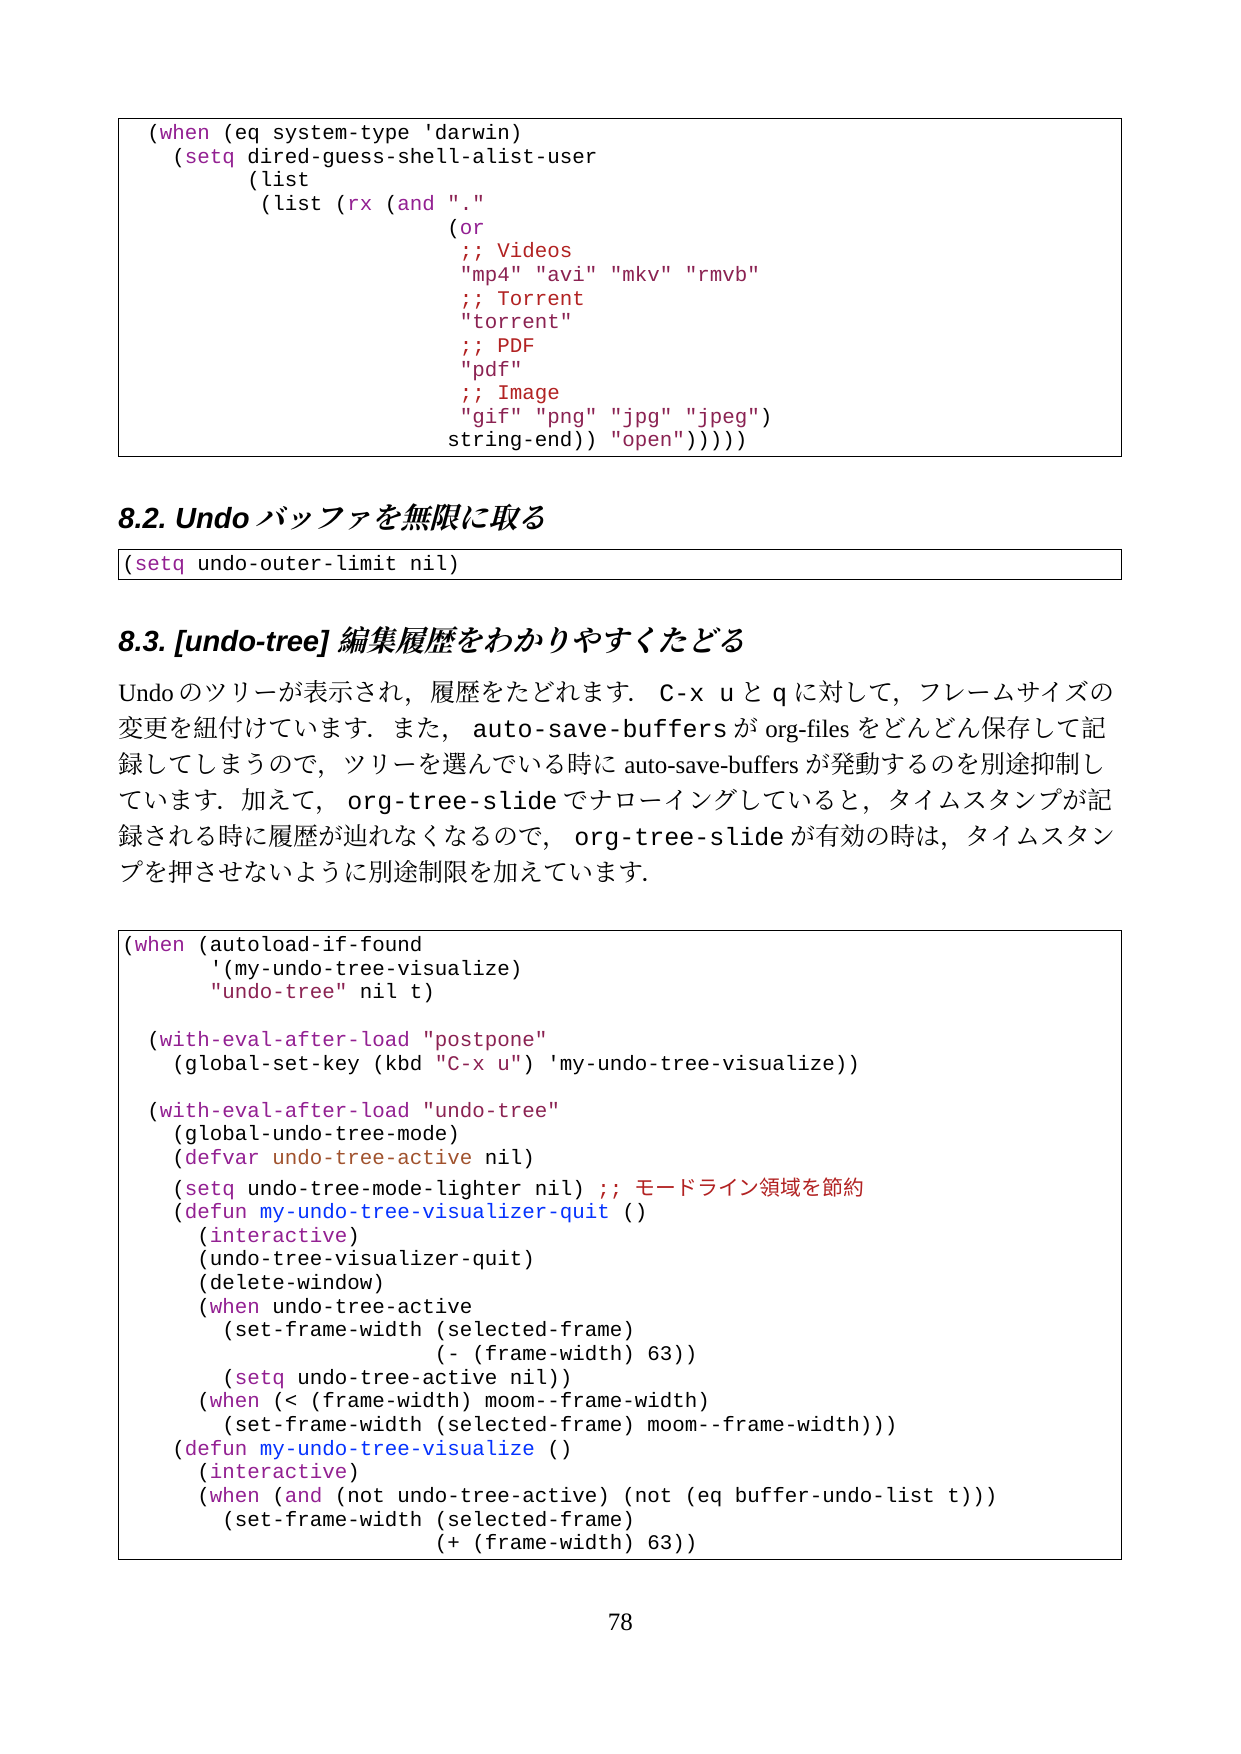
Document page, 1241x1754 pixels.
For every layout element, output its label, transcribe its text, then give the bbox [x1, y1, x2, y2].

subtitle [undo-tree] 編集履歴をわかりやすくたどる [118, 618, 1122, 660]
text "undo-tree" nil t) [119, 978, 1121, 1001]
text (+ (frame-width) 63)) [119, 1528, 1121, 1559]
text ;; Videos [119, 236, 1121, 260]
text string-end)) "open"))))) [119, 426, 1121, 456]
text (when (< (frame-width) moom--frame-width) [119, 1386, 1121, 1410]
text "mp4" "avi" "mkv" "rmvb" [119, 260, 1121, 284]
text (list (rx (and "." [119, 189, 1121, 213]
text (set-frame-width (selected-frame) [119, 1504, 1121, 1528]
text ;; PDF [119, 331, 1121, 354]
text (when undo-tree-active [119, 1292, 1121, 1315]
text (with-eval-after-load "postpone" [119, 1025, 1121, 1048]
text "gif" "png" "jpg" "jpeg") [119, 402, 1121, 426]
text (defun my-undo-tree-visualize () [119, 1434, 1121, 1457]
text (setq dired-guess-shell-alist-user [119, 142, 1121, 165]
text (list [119, 165, 1121, 189]
text '(my-undo-tree-visualize) [119, 954, 1121, 978]
text (set-frame-width (selected-frame) [119, 1315, 1121, 1339]
text (defvar undo-tree-active nil) [119, 1143, 1121, 1167]
text (when (and (not undo-tree-active) (not (eq buffer-undo-list t))) [119, 1481, 1121, 1504]
text Undoのツリーが表示され，履歴をたどれます． C-x u と q に対して，フレームサイズの変更を紐付けています．また， auto-save-buffers が org-files をどんどん保存して記録してしまうので，ツリーを選んでいる時に auto-save-buffers が発動するのを別途抑制しています．加えて， org-tree-slide でナローイングしていると，タイムスタンプが記録される時に履歴が辿れなくなるので， org-tree-slide が有効の時は，タイムスタンプを押させないように別途制限を加えています． [118, 672, 1122, 918]
text "pdf" [119, 354, 1121, 378]
text (- (frame-width) 63)) [119, 1339, 1121, 1363]
text (interactive) [119, 1457, 1121, 1481]
text "torrent" [119, 307, 1121, 331]
text (with-eval-after-load "undo-tree" [119, 1096, 1121, 1119]
text (global-undo-tree-mode) [119, 1119, 1121, 1143]
text ;; Torrent [119, 284, 1121, 307]
text ;; Image [119, 378, 1121, 402]
subtitle Undoバッファを無限に取る [118, 494, 1122, 536]
text (set-frame-width (selected-frame) moom--frame-width))) [119, 1410, 1121, 1434]
text (delete-window) [119, 1268, 1121, 1292]
text (global-set-key (kbd "C-x u") 'my-undo-tree-visualize)) [119, 1048, 1121, 1072]
text (interactive) [119, 1221, 1121, 1244]
text (undo-tree-visualizer-quit) [119, 1244, 1121, 1268]
text (setq undo-tree-active nil)) [119, 1363, 1121, 1386]
text (when (autoload-if-found [119, 931, 1121, 954]
text (or [119, 213, 1121, 236]
text (defun my-undo-tree-visualizer-quit () [119, 1197, 1121, 1221]
text (setq undo-outer-limit nil) [119, 550, 1121, 579]
text (setq undo-tree-mode-lighter nil) ;; モードライン領域を節約 [119, 1167, 1121, 1197]
text (when (eq system-type 'darwin) [119, 119, 1121, 142]
